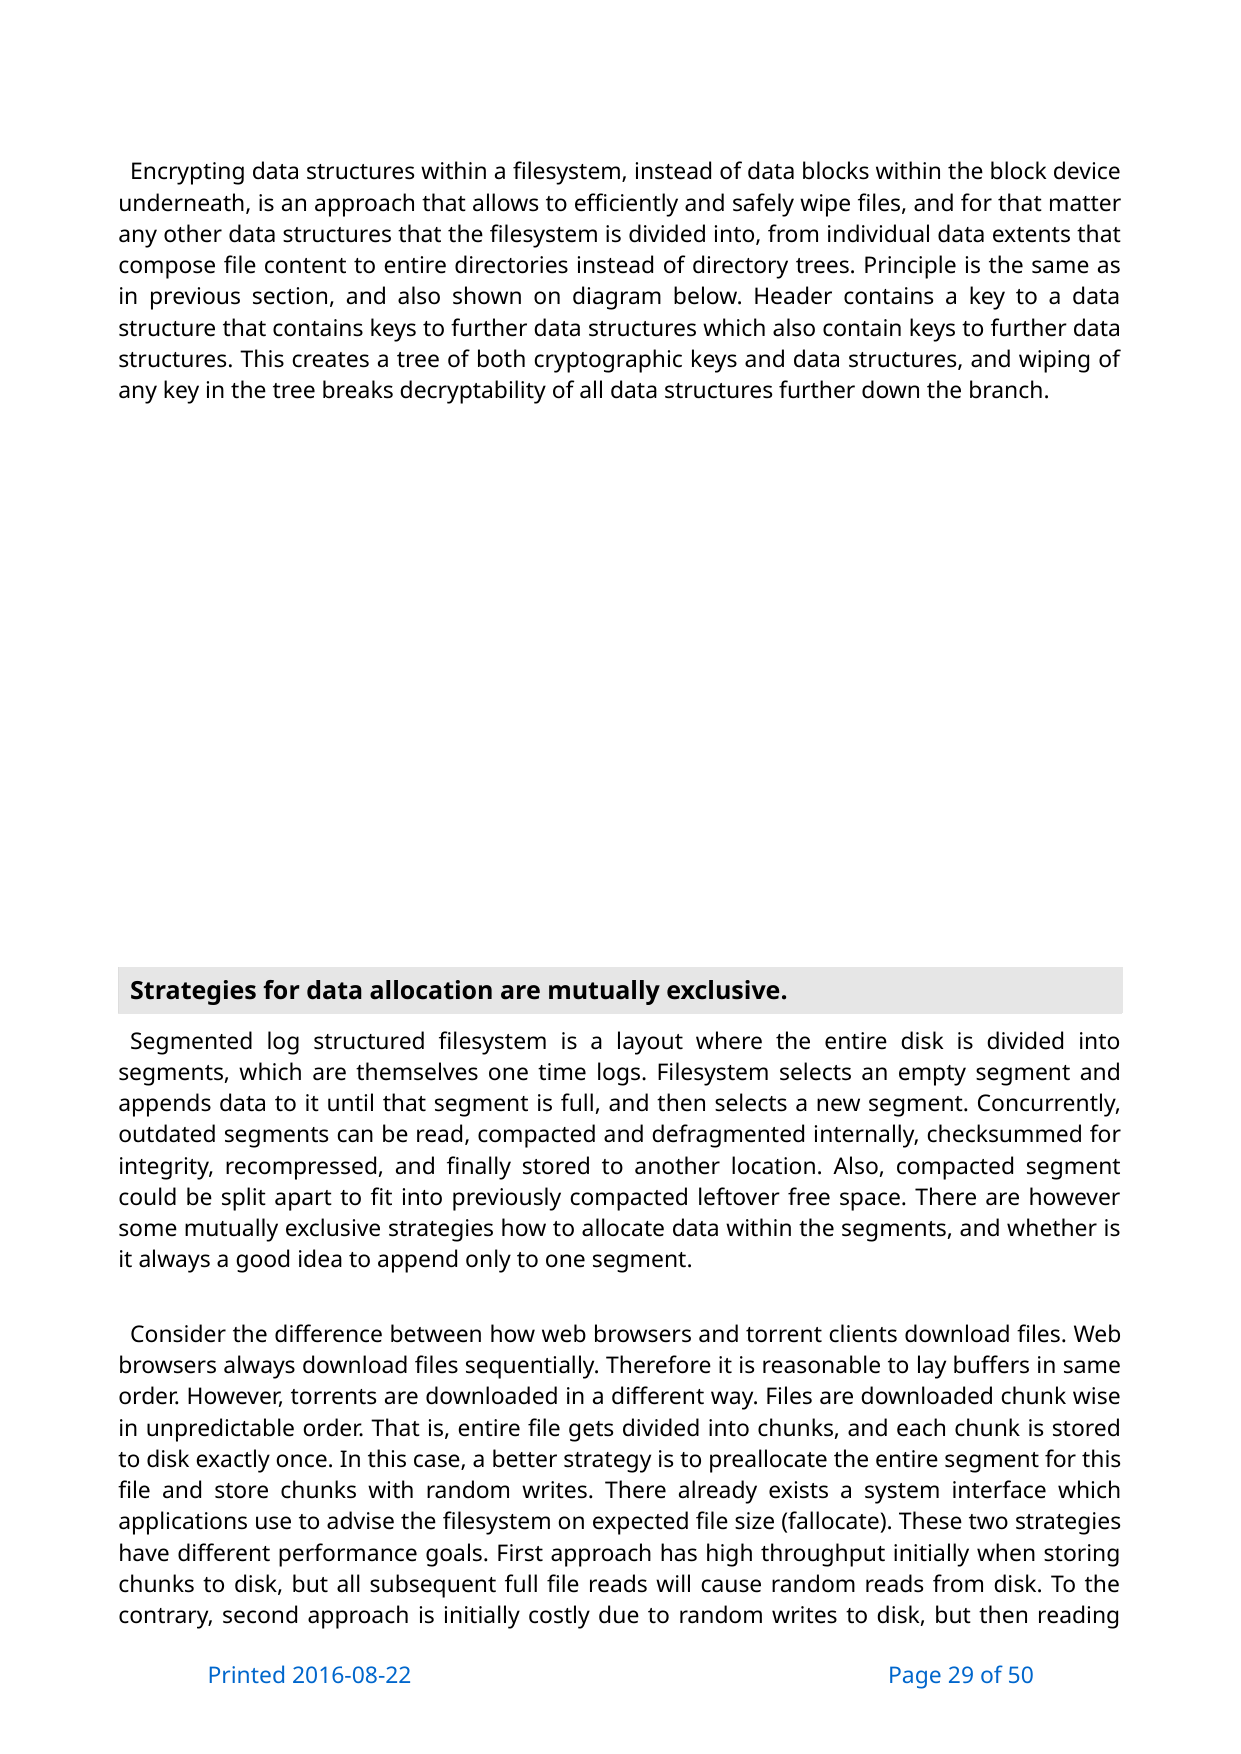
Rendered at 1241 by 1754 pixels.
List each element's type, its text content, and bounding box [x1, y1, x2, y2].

text Consider the difference between how web browsers and torrent clients download files. Web browsers always download files sequentially. Therefore it is reasonable to lay buffers in same order. However, torrents are downloaded in a different way. Files are downloaded chunk wise in unpredictable order. That is, entire file gets divided into chunks, and each chunk is stored to disk exactly once. In this case, a better strategy is to preallocate the entire segment for this file and store chunks with random writes. There already exists a system interface which applications use to advise the filesystem on expected file size (fallocate). These two strategies have different performance goals. First approach has high throughput initially when storing chunks to disk, but all subsequent full file reads will cause random reads from disk. To the contrary, second approach is initially costly due to random writes to disk, but then reading [118, 1318, 1122, 1630]
text Segmented log structured filesystem is a layout where the entire disk is divided into segments, which are themselves one time logs. Filesystem selects an empty segment and appends data to it until that segment is full, and then selects a new segment. Concurrently, outdated segments can be read, compacted and defragmented internally, checksummed for integrity, recompressed, and finally stored to another location. Also, compacted segment could be split apart to fit into previously compacted leftover free space. There are however some mutually exclusive strategies how to allocate data within the segments, and whether is it always a good idea to append only to one segment. [118, 1025, 1122, 1275]
text Encrypting data structures within a filesystem, instead of data blocks within the block device underneath, is an approach that allows to efficiently and safely wipe files, and for that matter any other data structures that the filesystem is divided into, from individual data extents that compose file content to entire directories instead of directory trees. Principle is the same as in previous section, and also shown on diagram below. Header contains a key to a data structure that contains keys to further data structures which also contain keys to further data structures. This creates a tree of both cryptographic keys and data structures, and wiping of any key in the tree breaks decryptability of all data structures further down the branch. [118, 155, 1122, 405]
subtitle Strategies for data allocation are mutually exclusive. [119, 968, 1122, 1013]
